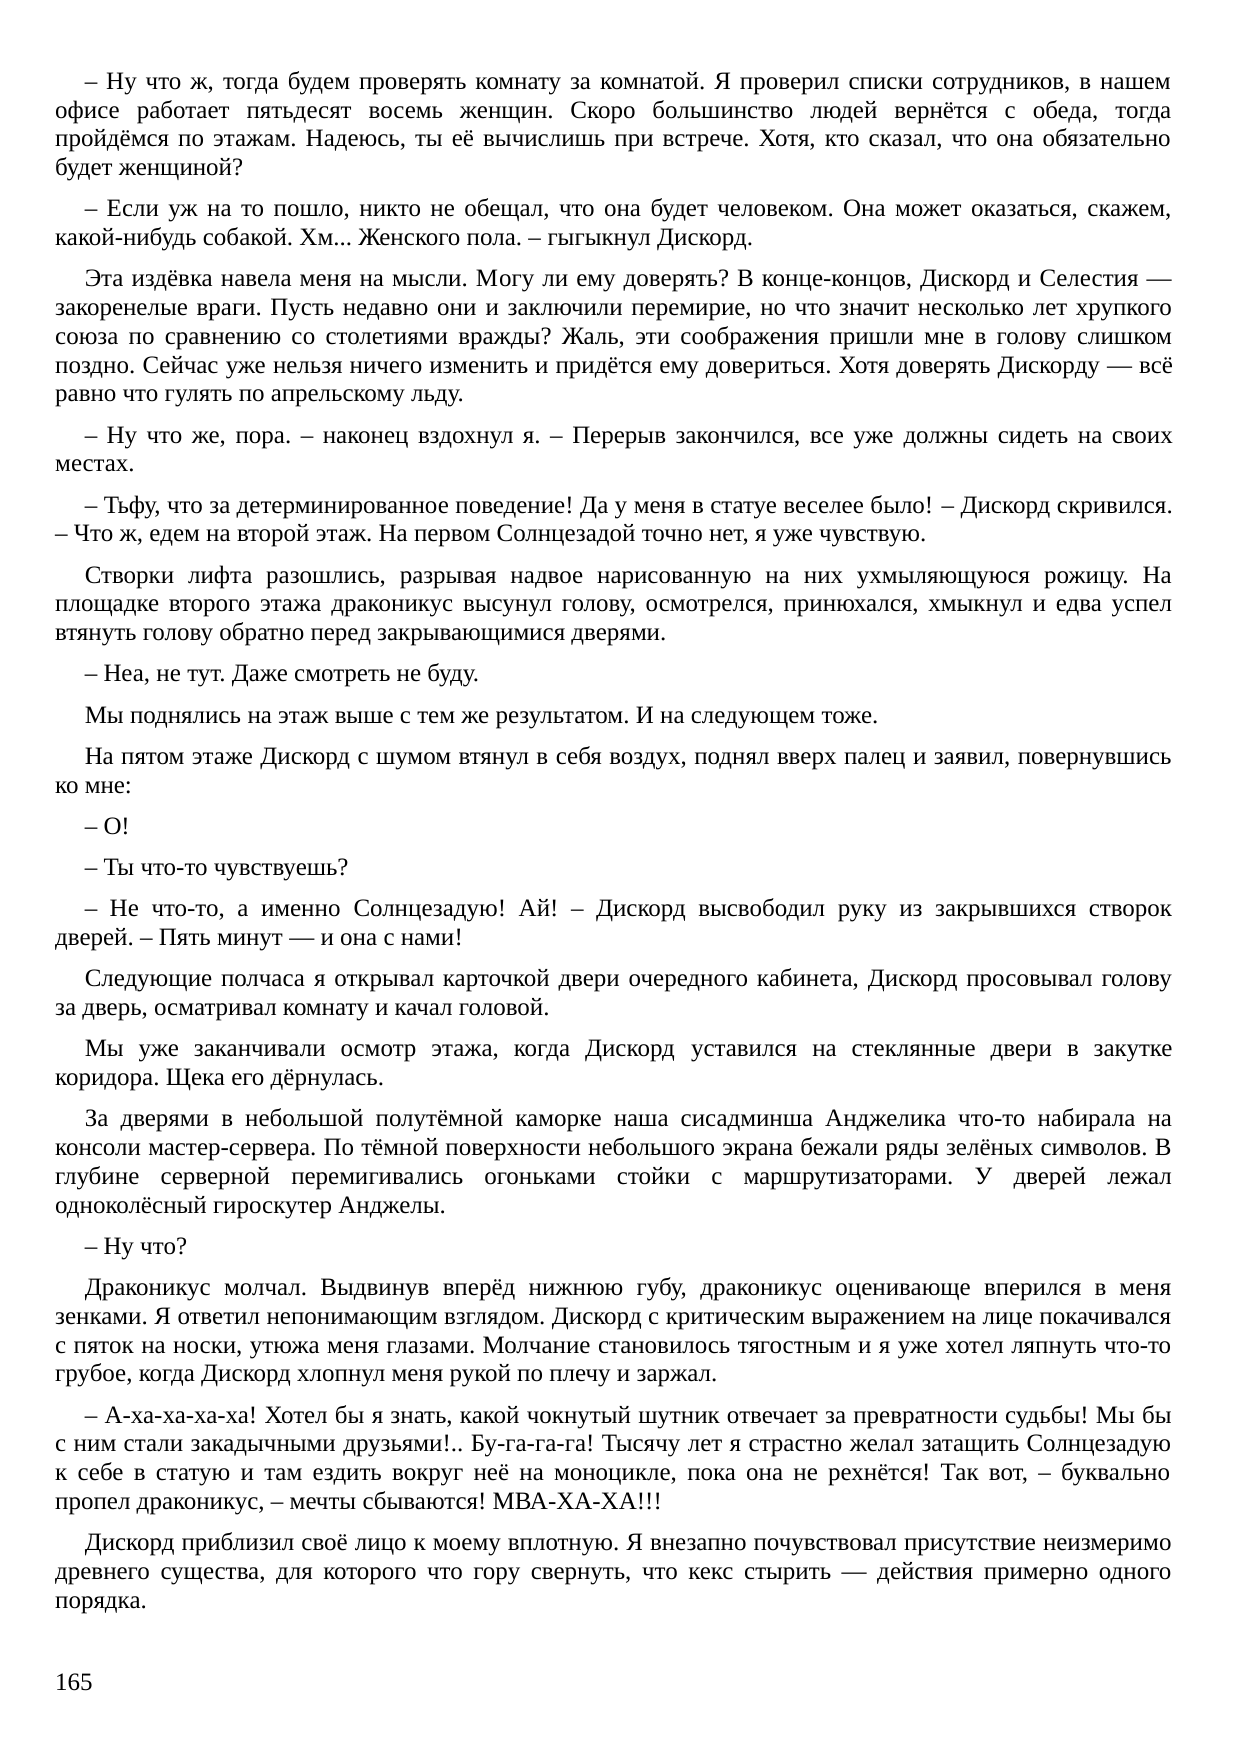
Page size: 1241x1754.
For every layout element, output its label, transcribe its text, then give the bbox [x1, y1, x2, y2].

text За дверями в небольшой полутёмной каморке наша сисадминша Анджелика что-то набирала на консоли мастер-сервера. По тёмной поверхности небольшого экрана бежали ряды зелёных символов. В глубине серверной перемигивались огоньками стойки с маршрутизаторами. У дверей лежал одноколёсный гироскутер Анджелы. [55, 1103, 1173, 1218]
text – Ты что-то чувствуешь? [55, 852, 1173, 881]
text Драконикус молчал. Выдвинув вперёд нижнюю губу, драконикус оценивающе вперился в меня зенками. Я ответил непонимающим взглядом. Дискорд с критическим выражением на лице покачивался с пяток на носки, утюжа меня глазами. Молчание становилось тягостным и я уже хотел ляпнуть что-то грубое, когда Дискорд хлопнул меня рукой по плечу и заржал. [55, 1272, 1173, 1387]
text На пятом этаже Дискорд с шумом втянул в себя воздух, поднял вверх палец и заявил, повернувшись ко мне: [55, 741, 1173, 798]
text – Неа, не тут. Даже смотреть не буду. [55, 658, 1173, 687]
text – Ну что? [55, 1231, 1173, 1260]
text – Не что-то, а именно Солнцезадую! Ай! – Дискорд высвободил руку из закрывшихся створок дверей. – Пять минут — и она с нами! [55, 893, 1173, 951]
text – Тьфу, что за детерминированное поведение! Да у меня в статуе веселее было! – Дискорд скривился. – Что ж, едем на второй этаж. На первом Солнцезадой точно нет, я уже чувствую. [55, 490, 1173, 547]
text – Ну что ж, тогда будем проверять комнату за комнатой. Я проверил списки сотрудников, в нашем офисе работает пятьдесят восемь женщин. Скоро большинство людей вернётся с обеда, тогда пройдёмся по этажам. Надеюсь, ты её вычислишь при встрече. Хотя, кто сказал, что она обязательно будет женщиной? [55, 66, 1173, 181]
text – А-ха-ха-ха-ха! Хотел бы я знать, какой чокнутый шутник отвечает за превратности судьбы! Мы бы с ним стали закадычными друзьями!.. Бу-га-га-га! Тысячу лет я страстно желал затащить Солнцезадую к себе в статую и там ездить вокруг неё на моноцикле, пока она не рехнётся! Так вот, – буквально пропел драконикус, – мечты сбываются! МВА-ХА-ХА!!! [55, 1400, 1173, 1515]
text Эта издёвка навела меня на мысли. Могу ли ему доверять? В конце-концов, Дискорд и Селестия — закоренелые враги. Пусть недавно они и заключили перемирие, но что значит несколько лет хрупкого союза по сравнению со столетиями вражды? Жаль, эти соображения пришли мне в голову слишком поздно. Сейчас уже нельзя ничего изменить и придётся ему довериться. Хотя доверять Дискорду — всё равно что гулять по апрельскому льду. [55, 263, 1173, 407]
text – Если уж на то пошло, никто не обещал, что она будет человеком. Она может оказаться, скажем, какой-нибудь собакой. Хм... Женского пола. – гыгыкнул Дискорд. [55, 193, 1173, 251]
text Дискорд приблизил своё лицо к моему вплотную. Я внезапно почувствовал присутствие неизмеримо древнего существа, для которого что гору свернуть, что кекс стырить — действия примерно одного порядка. [55, 1527, 1173, 1613]
text Следующие полчаса я открывал карточкой двери очередного кабинета, Дискорд просовывал голову за дверь, осматривал комнату и качал головой. [55, 963, 1173, 1021]
text – Ну что же, пора. – наконец вздохнул я. – Перерыв закончился, все уже должны сидеть на своих местах. [55, 420, 1173, 477]
text Створки лифта разошлись, разрывая надвое нарисованную на них ухмыляющуюся рожицу. На площадке второго этажа драконикус высунул голову, осмотрелся, принюхался, хмыкнул и едва успел втянуть голову обратно перед закрывающимися дверями. [55, 560, 1173, 646]
text Мы поднялись на этаж выше с тем же результатом. И на следующем тоже. [55, 700, 1173, 728]
text Мы уже заканчивали осмотр этажа, когда Дискорд уставился на стеклянные двери в закутке коридора. Щека его дёрнулась. [55, 1033, 1173, 1091]
text – О! [55, 811, 1173, 840]
